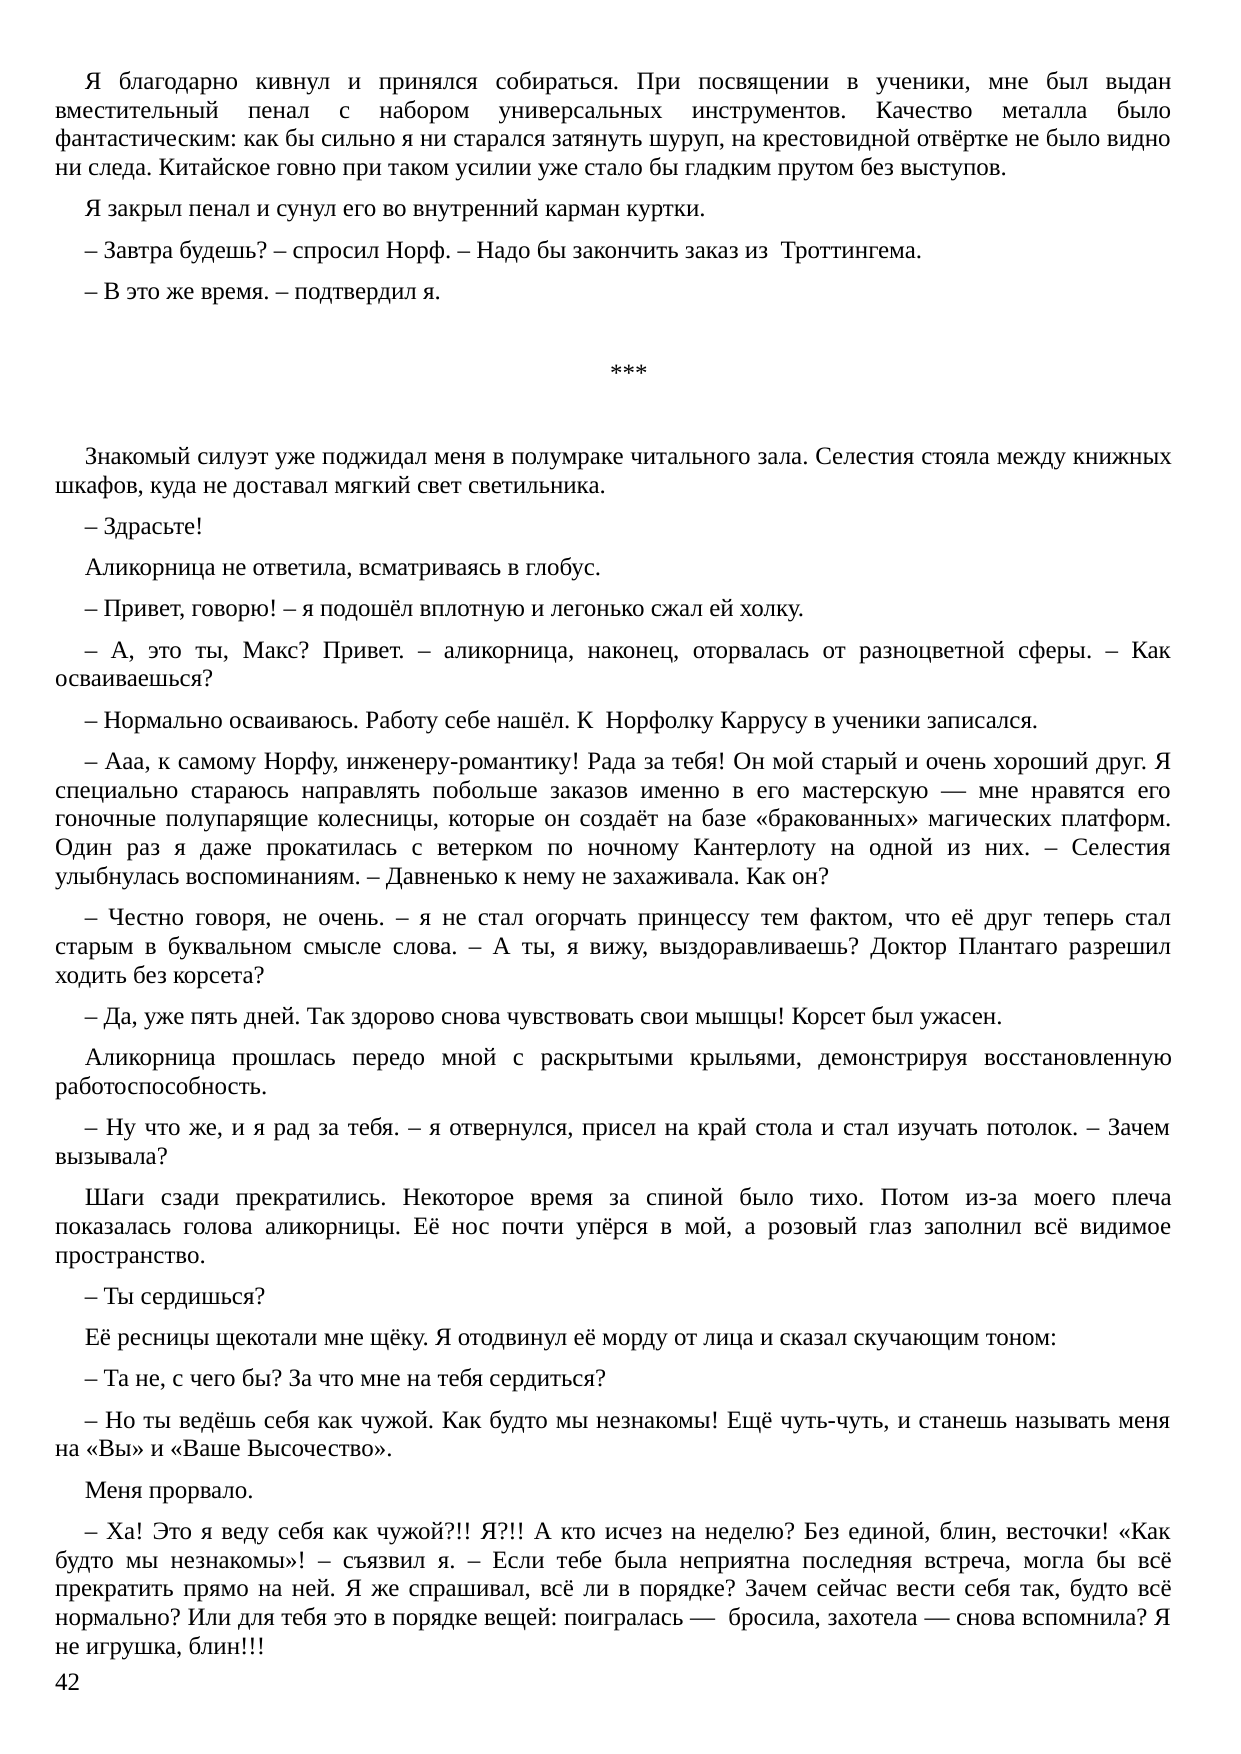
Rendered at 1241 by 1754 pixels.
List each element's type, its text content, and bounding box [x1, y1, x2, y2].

text Аликорница не ответила, всматриваясь в глобус. [55, 552, 1173, 581]
text Аликорница прошлась передо мной с раскрытыми крыльями, демонстрируя восстановленную работоспособность. [55, 1042, 1173, 1100]
text Я закрыл пенал и сунул его во внутренний карман куртки. [55, 193, 1173, 222]
text – Ты сердишься? [55, 1281, 1173, 1310]
text – Но ты ведёшь себя как чужой. Как будто мы незнакомы! Ещё чуть-чуть, и станешь называть меня на «Вы» и «Ваше Высочество». [55, 1405, 1173, 1462]
text – Привет, говорю! – я подошёл вплотную и легонько сжал ей холку. [55, 593, 1173, 622]
text – Ха! Это я веду себя как чужой?!! Я?!! А кто исчез на неделю? Без единой, блин, весточки! «Как будто мы незнакомы»! – съязвил я. – Если тебе была неприятна последняя встреча, могла бы всё прекратить прямо на ней. Я же спрашивал, всё ли в порядке? Зачем сейчас вести себя так, будто всё нормально? Или для тебя это в порядке вещей: поигралась — бросила, захотела — снова вспомнила? Я не игрушка, блин!!! [55, 1516, 1173, 1660]
text – Завтра будешь? – спросил Норф. – Надо бы закончить заказ из Троттингема. [55, 235, 1173, 263]
text – Да, уже пять дней. Так здорово снова чувствовать свои мышцы! Корсет был ужасен. [55, 1001, 1173, 1030]
text *** [55, 358, 1173, 387]
text – Та не, с чего бы? За что мне на тебя сердиться? [55, 1363, 1173, 1392]
text Меня прорвало. [55, 1475, 1173, 1503]
text – Здрасьте! [55, 511, 1173, 540]
text – В это же время. – подтвердил я. [55, 276, 1173, 305]
text Знакомый силуэт уже поджидал меня в полумраке читального зала. Селестия стояла между книжных шкафов, куда не доставал мягкий свет светильника. [55, 441, 1173, 498]
text Шаги сзади прекратились. Некоторое время за спиной было тихо. Потом из-за моего плеча показалась голова аликорницы. Её нос почти упёрся в мой, а розовый глаз заполнил всё видимое пространство. [55, 1182, 1173, 1268]
text – Ну что же, и я рад за тебя. – я отвернулся, присел на край стола и стал изучать потолок. – Зачем вызывала? [55, 1112, 1173, 1170]
text – Нормально осваиваюсь. Работу себе нашёл. К Норфолку Каррусу в ученики записался. [55, 705, 1173, 733]
text Её ресницы щекотали мне щёку. Я отодвинул её морду от лица и сказал скучающим тоном: [55, 1322, 1173, 1351]
text – Честно говоря, не очень. – я не стал огорчать принцессу тем фактом, что её друг теперь стал старым в буквальном смысле слова. – А ты, я вижу, выздоравливаешь? Доктор Плантаго разрешил ходить без корсета? [55, 902, 1173, 988]
text – А, это ты, Макс? Привет. – аликорница, наконец, оторвалась от разноцветной сферы. – Как осваиваешься? [55, 635, 1173, 692]
text – Ааа, к самому Норфу, инженеру-романтику! Рада за тебя! Он мой старый и очень хороший друг. Я специально стараюсь направлять побольше заказов именно в его мастерскую — мне нравятся его гоночные полупарящие колесницы, которые он создаёт на базе «бракованных» магических платформ. Один раз я даже прокатилась с ветерком по ночному Кантерлоту на одной из них. – Селестия улыбнулась воспоминаниям. – Давненько к нему не захаживала. Как он? [55, 746, 1173, 890]
text Я благодарно кивнул и принялся собираться. При посвящении в ученики, мне был выдан вместительный пенал с набором универсальных инструментов. Качество металла было фантастическим: как бы сильно я ни старался затянуть шуруп, на крестовидной отвёртке не было видно ни следа. Китайское говно при таком усилии уже стало бы гладким прутом без выступов. [55, 66, 1173, 181]
